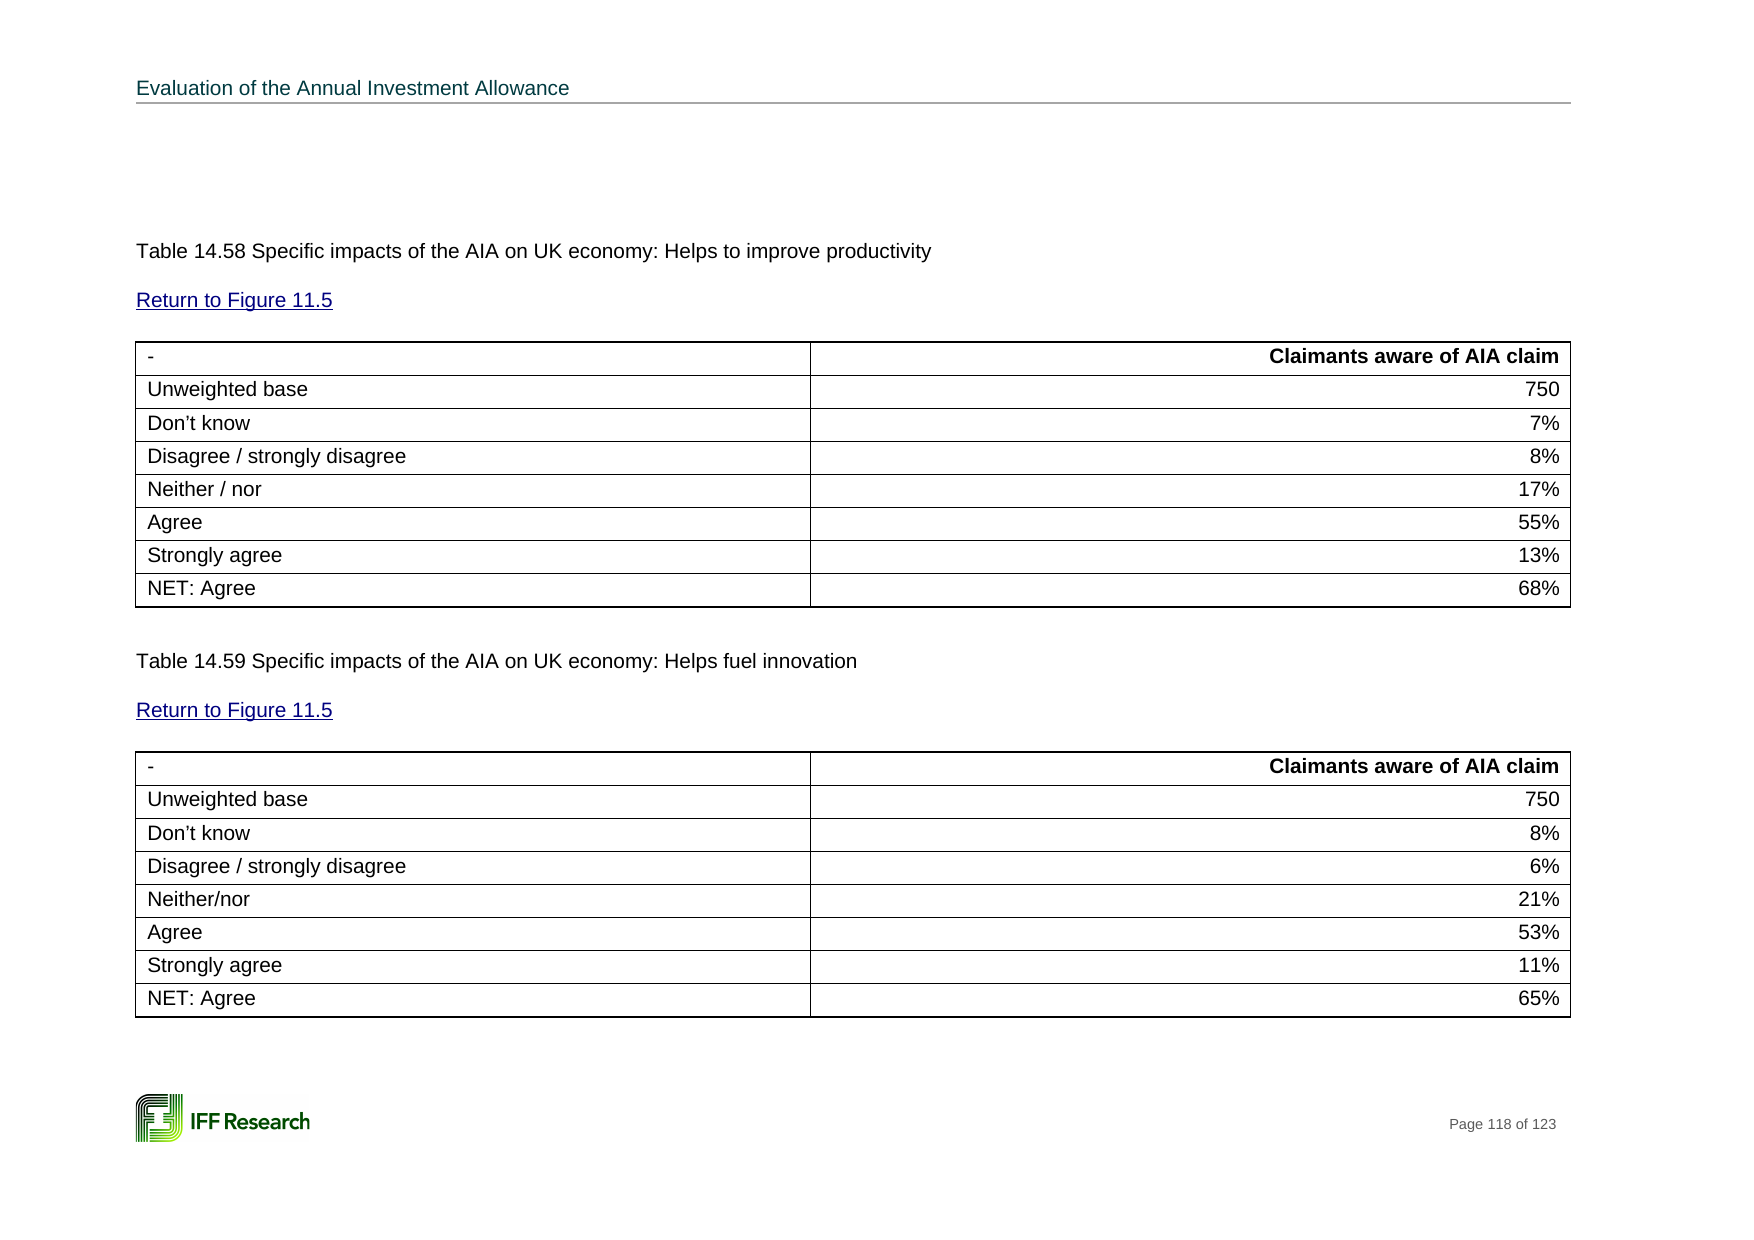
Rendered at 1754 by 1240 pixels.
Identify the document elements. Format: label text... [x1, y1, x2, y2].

table_cell Unweighted base [136, 376, 810, 408]
table_cell 65% [811, 984, 1570, 1016]
table_header - [136, 343, 810, 374]
table_cell Disagree / strongly disagree [136, 442, 810, 474]
table_cell 750 [811, 786, 1570, 818]
table_cell 17% [811, 475, 1570, 507]
table_cell 11% [811, 951, 1570, 983]
table_cell Agree [136, 918, 810, 950]
table_header Claimants aware of AIA claim [811, 753, 1570, 784]
table_cell 53% [811, 918, 1570, 950]
table_header - [136, 753, 810, 784]
table_cell 21% [811, 885, 1570, 917]
table_cell NET: Agree [136, 984, 810, 1016]
table_cell Neither/nor [136, 885, 810, 917]
table_cell Agree [136, 508, 810, 540]
table_cell 68% [811, 574, 1570, 606]
table_cell Strongly agree [136, 541, 810, 573]
text Return to Figure 11.5 [136, 288, 1571, 312]
table_cell Strongly agree [136, 951, 810, 983]
table_cell Don’t know [136, 409, 810, 441]
subtitle Table 14.59 Specific impacts of the AIA on UK economy: Helps fuel innovation [136, 649, 1571, 673]
table_cell Don’t know [136, 819, 810, 851]
table_cell 13% [811, 541, 1570, 573]
table_cell NET: Agree [136, 574, 810, 606]
table_cell Neither / nor [136, 475, 810, 507]
table_cell 8% [811, 819, 1570, 851]
subtitle Table 14.58 Specific impacts of the AIA on UK economy: Helps to improve productivity [136, 239, 1571, 263]
table_cell Disagree / strongly disagree [136, 852, 810, 884]
table_cell Unweighted base [136, 786, 810, 818]
table_cell 7% [811, 409, 1570, 441]
table_header Claimants aware of AIA claim [811, 343, 1570, 374]
table_cell 6% [811, 852, 1570, 884]
text Return to Figure 11.5 [136, 698, 1571, 722]
table_cell 750 [811, 376, 1570, 408]
table_cell 55% [811, 508, 1570, 540]
table_cell 8% [811, 442, 1570, 474]
